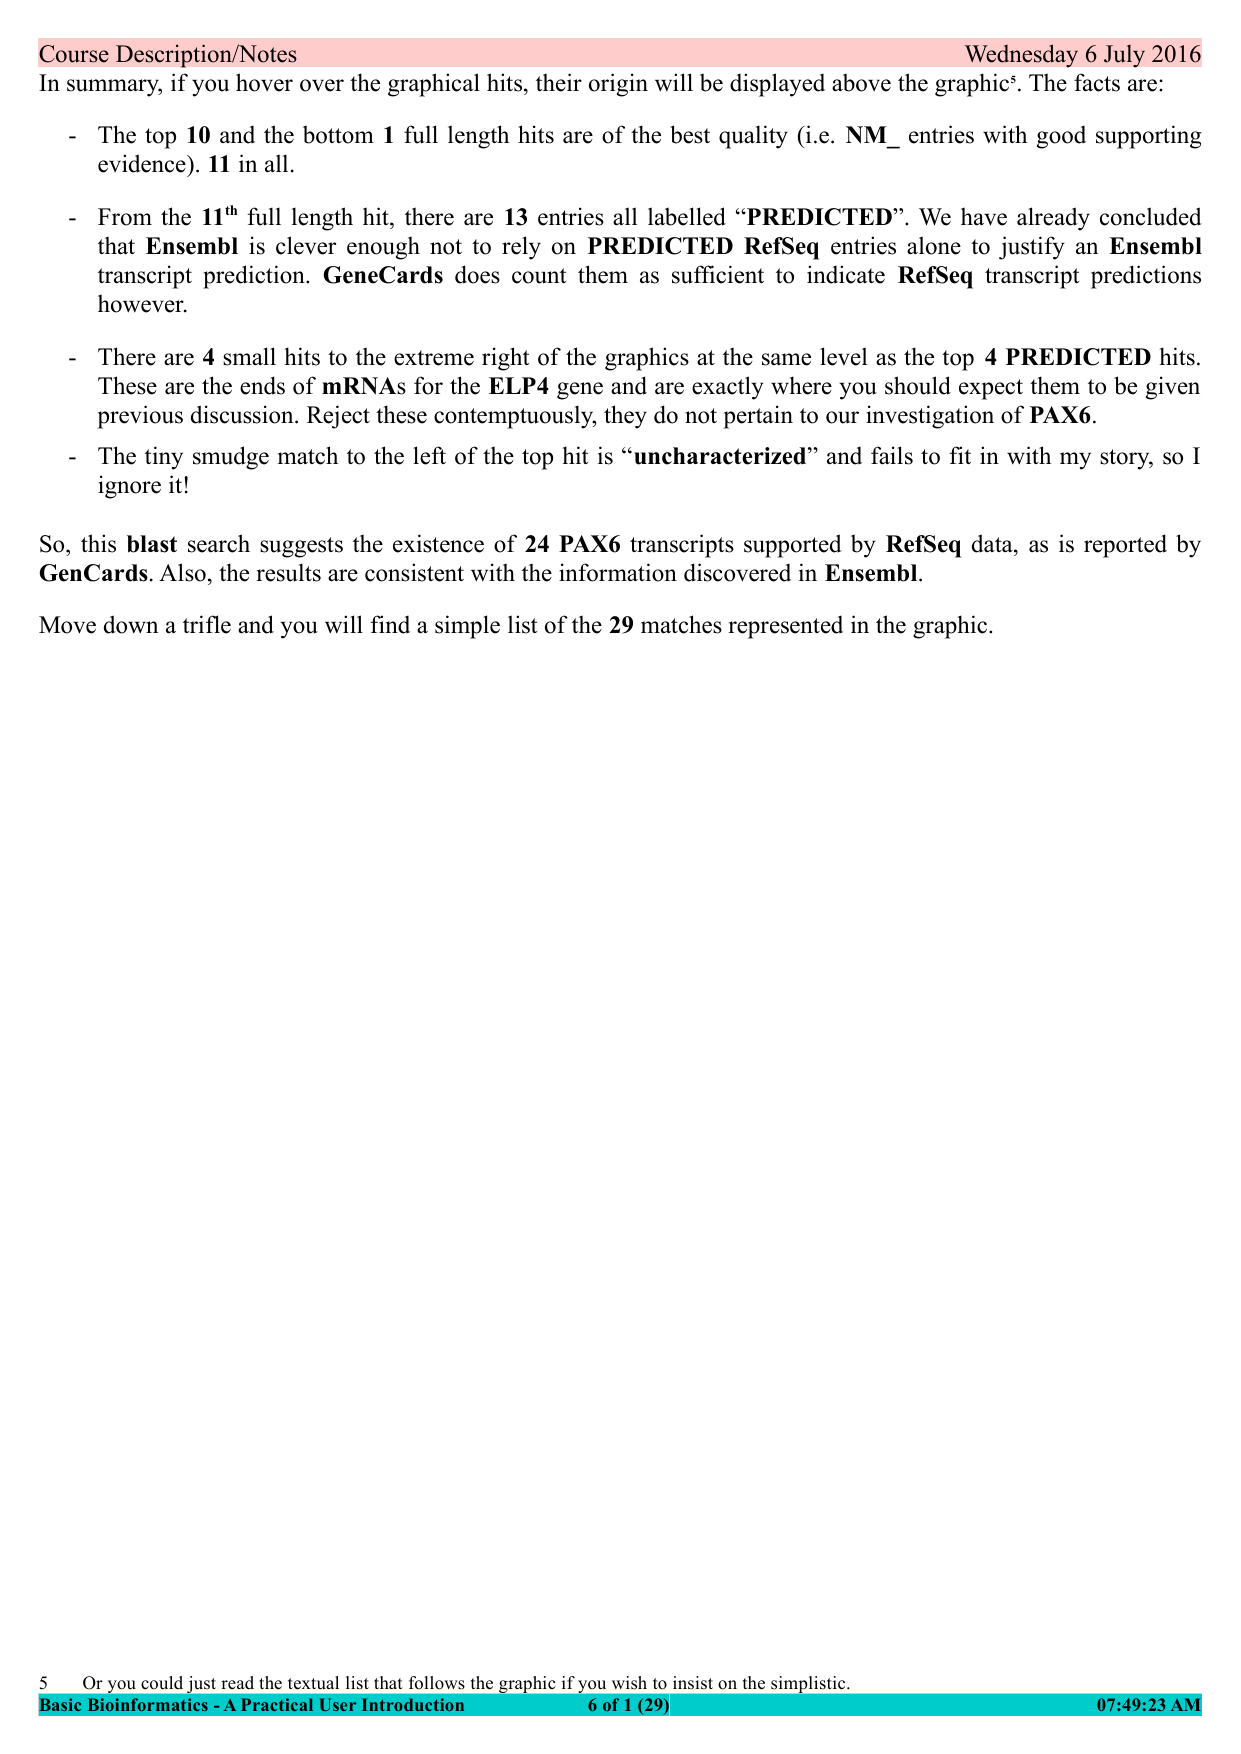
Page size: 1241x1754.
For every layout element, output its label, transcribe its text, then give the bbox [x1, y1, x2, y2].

text - There are 4 small hits to the extreme right of the graphics at the same level as the top 4 PREDICTED hits. These are the ends of mRNAs for the ELP4 gene and are exactly where you should expect them to be given previous discussion. Reject these contemptuously, they do not pertain to our investigation of PAX6. [68, 342, 1202, 429]
text So, this blast search suggests the existence of 24 PAX6 transcripts supported by RefSeq data, as is reported by GenCards. Also, the results are consistent with the information discovered in Ensembl. [38, 528, 1202, 587]
text Move down a trifle and you will find a simple list of the 29 matches represented in the graphic. [38, 610, 1202, 639]
text In summary, if you hover over the graphical hits, their origin will be displayed above the graphic. The facts are: [38, 67, 1202, 97]
text - From the 11th full length hit, there are 13 entries all labelled “PREDICTED”. We have already concluded that Ensembl is clever enough not to rely on PREDICTED RefSeq entries alone to justify an Ensembl transcript prediction. GeneCards does count them as sufficient to indicate RefSeq transcript predictions however. [68, 202, 1202, 318]
text Or you could just read the textual list that follows the graphic if you wish to insist on the simplistic. [38, 1671, 1202, 1693]
text - The tiny smudge match to the left of the top hit is “uncharacterized” and fails to fit in with my story, so I ignore it! [68, 441, 1202, 499]
text - The top 10 and the bottom 1 full length hits are of the best quality (i.e. NM_ entries with good supporting evidence). 11 in all. [68, 120, 1202, 178]
